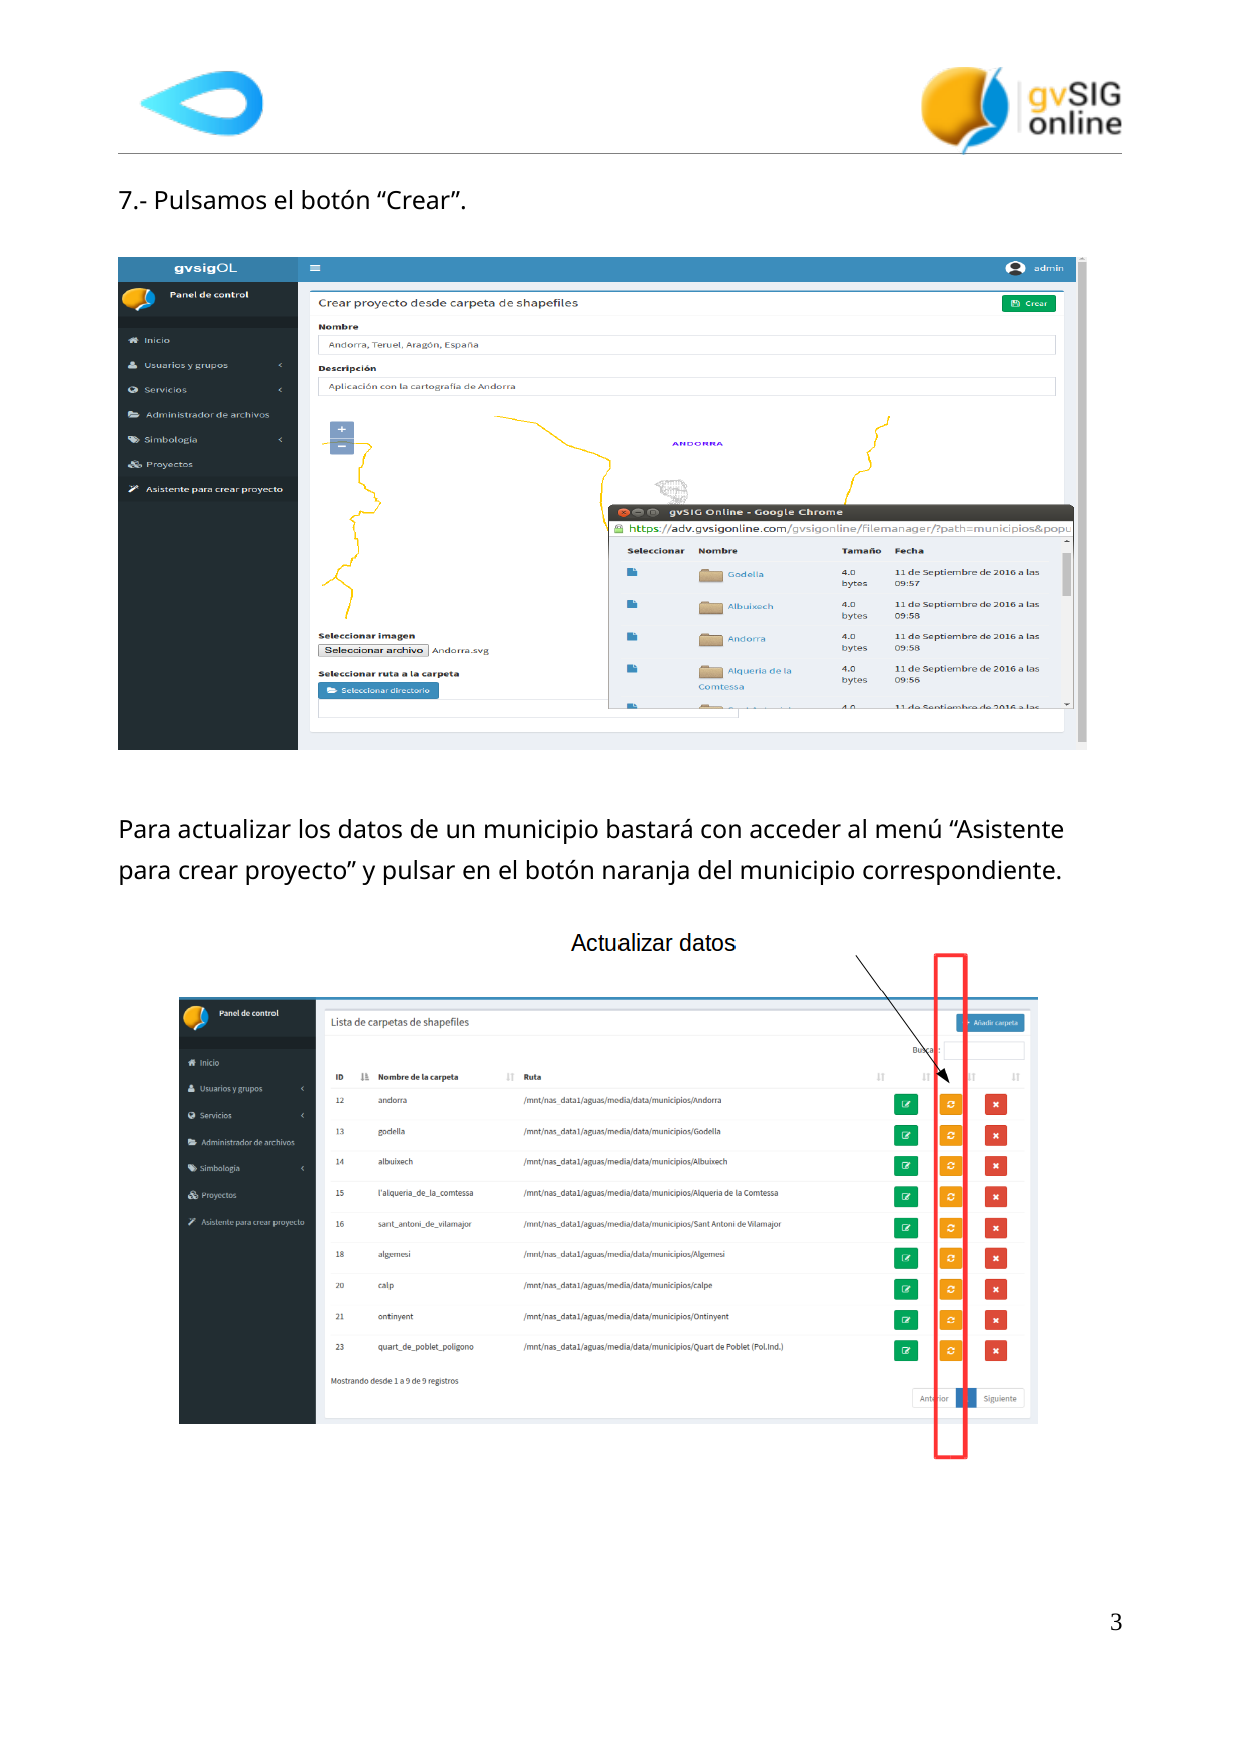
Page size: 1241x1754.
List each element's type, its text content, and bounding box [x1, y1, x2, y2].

picture [118, 257, 1087, 750]
picture [921, 67, 1122, 155]
text 7.- Pulsamos el botón “Crear”. [118, 182, 1122, 216]
picture [159, 908, 1081, 1489]
picture [120, 61, 284, 153]
text Para actualizar los datos de un municipio bastará con acceder al menú “Asistente para crear proyecto” y pulsar en el botón naranja del municipio correspondiente. [118, 812, 1122, 887]
